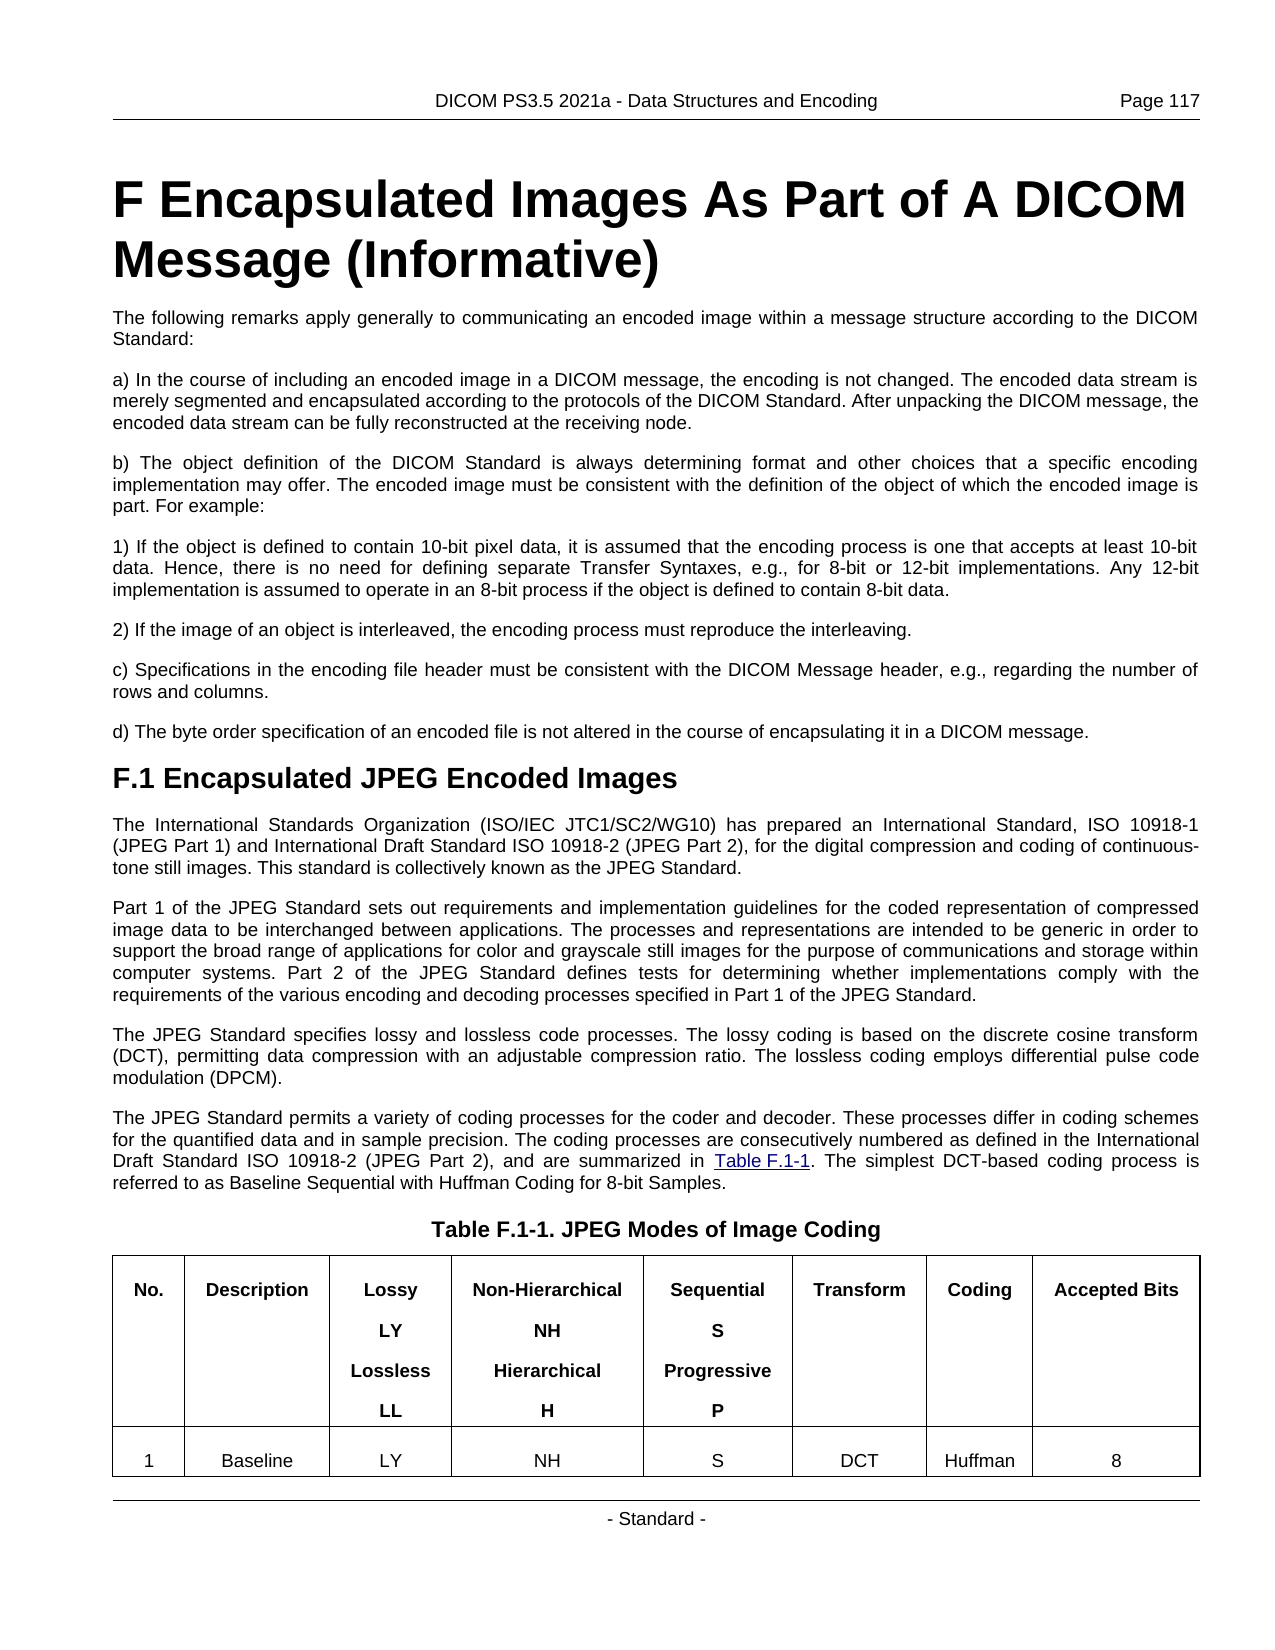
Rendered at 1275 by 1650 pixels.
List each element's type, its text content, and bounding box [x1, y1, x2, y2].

text 1) If the object is defined to contain 10-bit pixel data, it is assumed that the encoding process is one that accepts at least 10-bit data. Hence, there is no need for defining separate Transfer Syntaxes, e.g., for 8-bit or 12-bit implementations. Any 12-bit implementation is assumed to operate in an 8-bit process if the object is defined to contain 8-bit data. [112, 535, 1200, 600]
text b) The object definition of the DICOM Standard is always determining format and other choices that a specific encoding implementation may offer. The encoded image must be consistent with the definition of the object of which the encoded image is part. For example: [112, 452, 1200, 517]
text 2) If the image of an object is interleaved, the encoding process must reproduce the interleaving. [112, 619, 1200, 640]
table_cell Huffman [927, 1427, 1032, 1476]
table_cell S [644, 1427, 792, 1476]
text a) In the course of including an encoded image in a DICOM message, the encoding is not changed. The encoded data stream is merely segmented and encapsulated according to the protocols of the DICOM Standard. After unpacking the DICOM message, the encoded data stream can be fully reconstructed at the receiving node. [112, 368, 1200, 433]
table_cell LY [330, 1427, 451, 1476]
text c) Specifications in the encoding file header must be consistent with the DICOM Message header, e.g., regarding the number of rows and columns. [112, 659, 1200, 702]
text Table F.1-1. JPEG Modes of Image Coding [112, 1216, 1200, 1242]
table_header Accepted Bits [1033, 1256, 1199, 1426]
table_cell DCT [793, 1427, 926, 1476]
table_header Description [185, 1256, 329, 1426]
table_header Non-Hierarchical NH Hierarchical H [452, 1256, 643, 1426]
text F Encapsulated Images As Part of A DICOM Message (Informative) [112, 169, 1200, 288]
table_cell 8 [1033, 1427, 1199, 1476]
table_cell NH [452, 1427, 643, 1476]
text F.1 Encapsulated JPEG Encoded Images [112, 761, 1200, 795]
table_header No. [113, 1256, 184, 1426]
table_cell 1 [113, 1427, 184, 1476]
table_header Lossy LY Lossless LL [330, 1256, 451, 1426]
text Part 1 of the JPEG Standard sets out requirements and implementation guidelines for the coded representation of compressed image data to be interchanged between applications. The processes and representations are intended to be generic in order to support the broad range of applications for color and grayscale still images for the purpose of communications and storage within computer systems. Part 2 of the JPEG Standard defines tests for determining whether implementations comply with the requirements of the various encoding and decoding processes specified in Part 1 of the JPEG Standard. [112, 897, 1200, 1005]
table_header Transform [793, 1256, 926, 1426]
text The JPEG Standard permits a variety of coding processes for the coder and decoder. These processes differ in coding schemes for the quantified data and in sample precision. The coding processes are consecutively numbered as defined in the International Draft Standard ISO 10918-2 (JPEG Part 2), and are summarized in Table F.1-1. The simplest DCT-based coding process is referred to as Baseline Sequential with Huffman Coding for 8-bit Samples. [112, 1107, 1200, 1193]
text The JPEG Standard specifies lossy and lossless code processes. The lossy coding is based on the discrete cosine transform (DCT), permitting data compression with an adjustable compression ratio. The lossless coding employs differential pulse code modulation (DPCM). [112, 1024, 1200, 1088]
text The following remarks apply generally to communicating an encoded image within a message structure according to the DICOM Standard: [112, 307, 1200, 350]
table_header Coding [927, 1256, 1032, 1426]
text d) The byte order specification of an encoded file is not altered in the course of encapsulating it in a DICOM message. [112, 721, 1200, 743]
table_header Sequential S Progressive P [644, 1256, 792, 1426]
text The International Standards Organization (ISO/IEC JTC1/SC2/WG10) has prepared an International Standard, ISO 10918-1 (JPEG Part 1) and International Draft Standard ISO 10918-2 (JPEG Part 2), for the digital compression and coding of continuous-tone still images. This standard is collectively known as the JPEG Standard. [112, 814, 1200, 878]
table_cell Baseline [185, 1427, 329, 1476]
